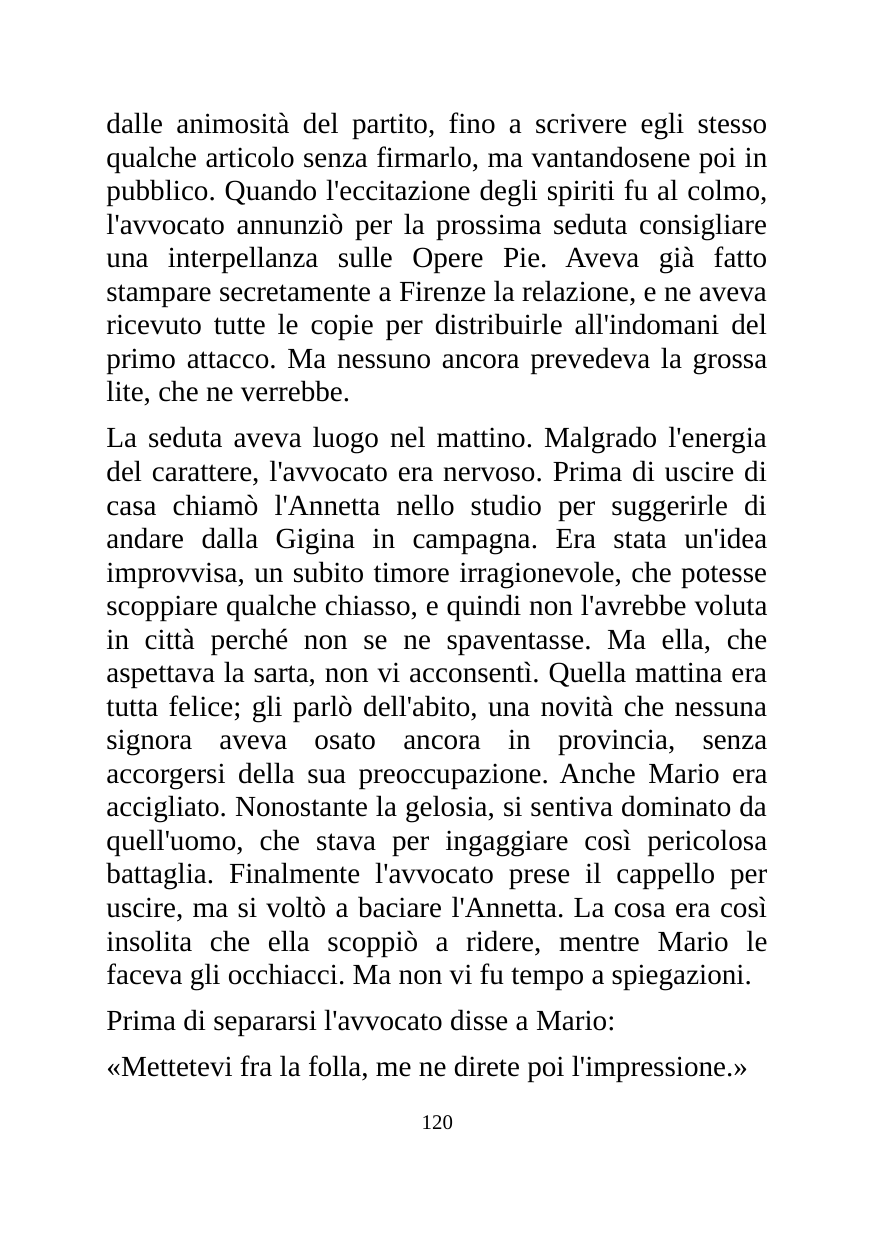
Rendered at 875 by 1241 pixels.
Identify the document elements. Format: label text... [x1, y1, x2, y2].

text dalle animosità del partito, fino a scrivere egli stesso qualche articolo senza firmarlo, ma vantandosene poi in pubblico. Quando l'eccitazione degli spiriti fu al colmo, l'avvocato annunziò per la prossima seduta consigliare una interpellanza sulle Opere Pie. Aveva già fatto stampare secretamente a Firenze la relazione, e ne aveva ricevuto tutte le copie per distribuirle all'indomani del primo attacco. Ma nessuno ancora prevedeva la grossa lite, che ne verrebbe. [106, 106, 768, 408]
text Prima di separarsi l'avvocato disse a Mario: [106, 1003, 768, 1037]
text «Mettetevi fra la folla, me ne direte poi l'impressione.» [106, 1049, 768, 1083]
text La seduta aveva luogo nel mattino. Malgrado l'energia del carattere, l'avvocato era nervoso. Prima di uscire di casa chiamò l'Annetta nello studio per suggerirle di andare dalla Gigina in campagna. Era stata un'idea improvvisa, un subito timore irragionevole, che potesse scoppiare qualche chiasso, e quindi non l'avrebbe voluta in città perché non se ne spaventasse. Ma ella, che aspettava la sarta, non vi acconsentì. Quella mattina era tutta felice; gli parlò dell'abito, una novità che nessuna signora aveva osato ancora in provincia, senza accorgersi della sua preoccupazione. Anche Mario era accigliato. Nonostante la gelosia, si sentiva dominato da quell'uomo, che stava per ingaggiare così pericolosa battaglia. Finalmente l'avvocato prese il cappello per uscire, ma si voltò a baciare l'Annetta. La cosa era così insolita che ella scoppiò a ridere, mentre Mario le faceva gli occhiacci. Ma non vi fu tempo a spiegazioni. [106, 421, 768, 991]
